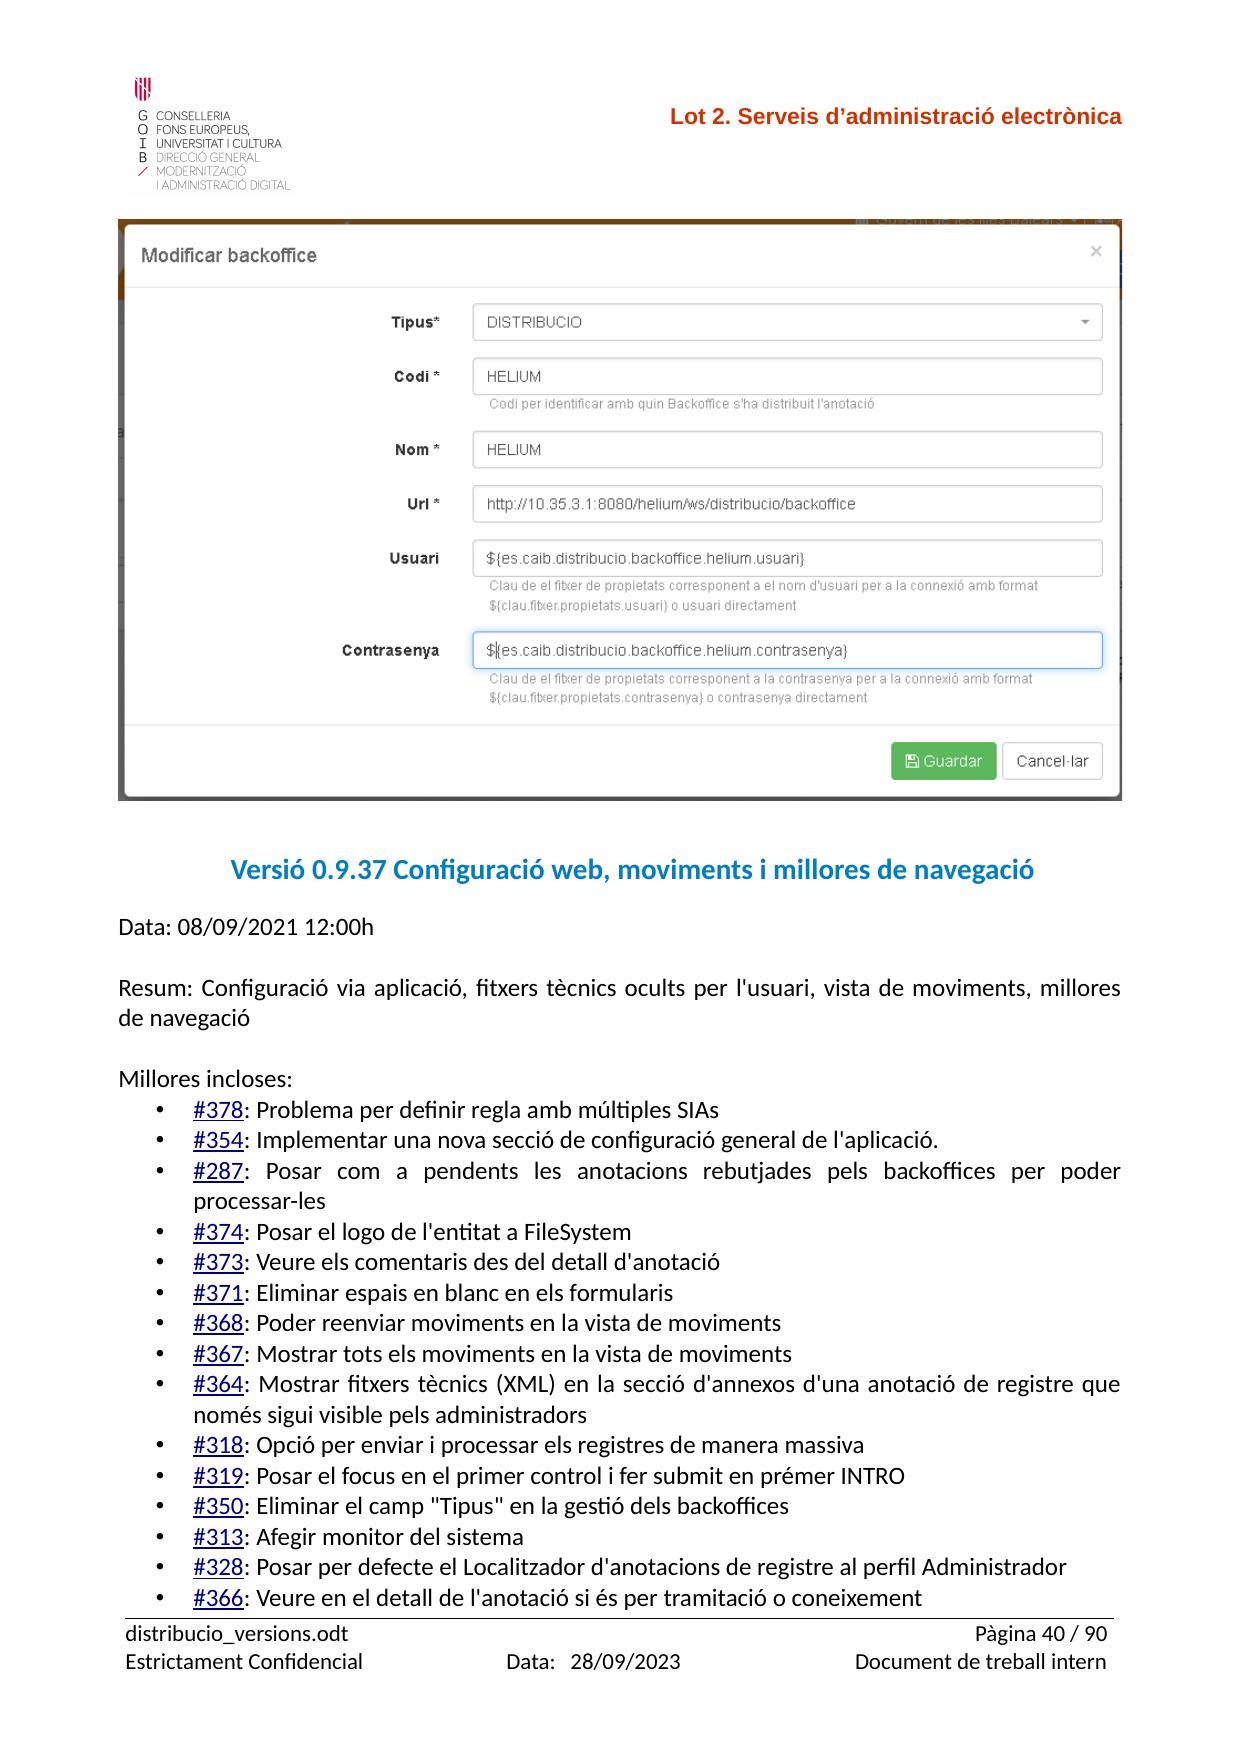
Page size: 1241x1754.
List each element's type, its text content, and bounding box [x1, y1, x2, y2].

list #287: Posar com a pendents les anotacions rebutjades pels backoffices per poder processar-les [156, 1155, 1122, 1216]
list #313: Afegir monitor del sistema [156, 1521, 1122, 1552]
picture [126, 70, 299, 197]
list #366: Veure en el detall de l'anotació si és per tramitació o coneixement [156, 1582, 1122, 1613]
list #371: Eliminar espais en blanc en els formularis [156, 1277, 1122, 1307]
list #378: Problema per definir regla amb múltiples SIAs [156, 1094, 1122, 1124]
list #373: Veure els comentaris des del detall d'anotació [156, 1246, 1122, 1277]
text Resum: Configuració via aplicació, fitxers tècnics ocults per l'usuari, vista de moviments, millores de navegació [118, 972, 1122, 1033]
list #364: Mostrar fitxers tècnics (XML) en la secció d'annexos d'una anotació de registre que només sigui visible pels administradors [156, 1368, 1122, 1429]
list #367: Mostrar tots els moviments en la vista de moviments [156, 1338, 1122, 1368]
list #354: Implementar una nova secció de configuració general de l'aplicació. [156, 1124, 1122, 1155]
list #318: Opció per enviar i processar els registres de manera massiva [156, 1429, 1122, 1460]
text Data: 08/09/2021 12:00h [118, 911, 1122, 941]
subtitle Versió 0.9.37 Configuració web, moviments i millores de navegació [153, 851, 1122, 887]
list #374: Posar el logo de l'entitat a FileSystem [156, 1216, 1122, 1246]
picture [118, 219, 1123, 801]
list #319: Posar el focus en el primer control i fer submit en prémer INTRO [156, 1460, 1122, 1491]
text Millores incloses: [118, 1063, 1122, 1094]
list #368: Poder reenviar moviments en la vista de moviments [156, 1307, 1122, 1338]
list #350: Eliminar el camp "Tipus" en la gestió dels backoffices [156, 1491, 1122, 1521]
list #328: Posar per defecte el Localitzador d'anotacions de registre al perfil Administrador [156, 1552, 1122, 1582]
